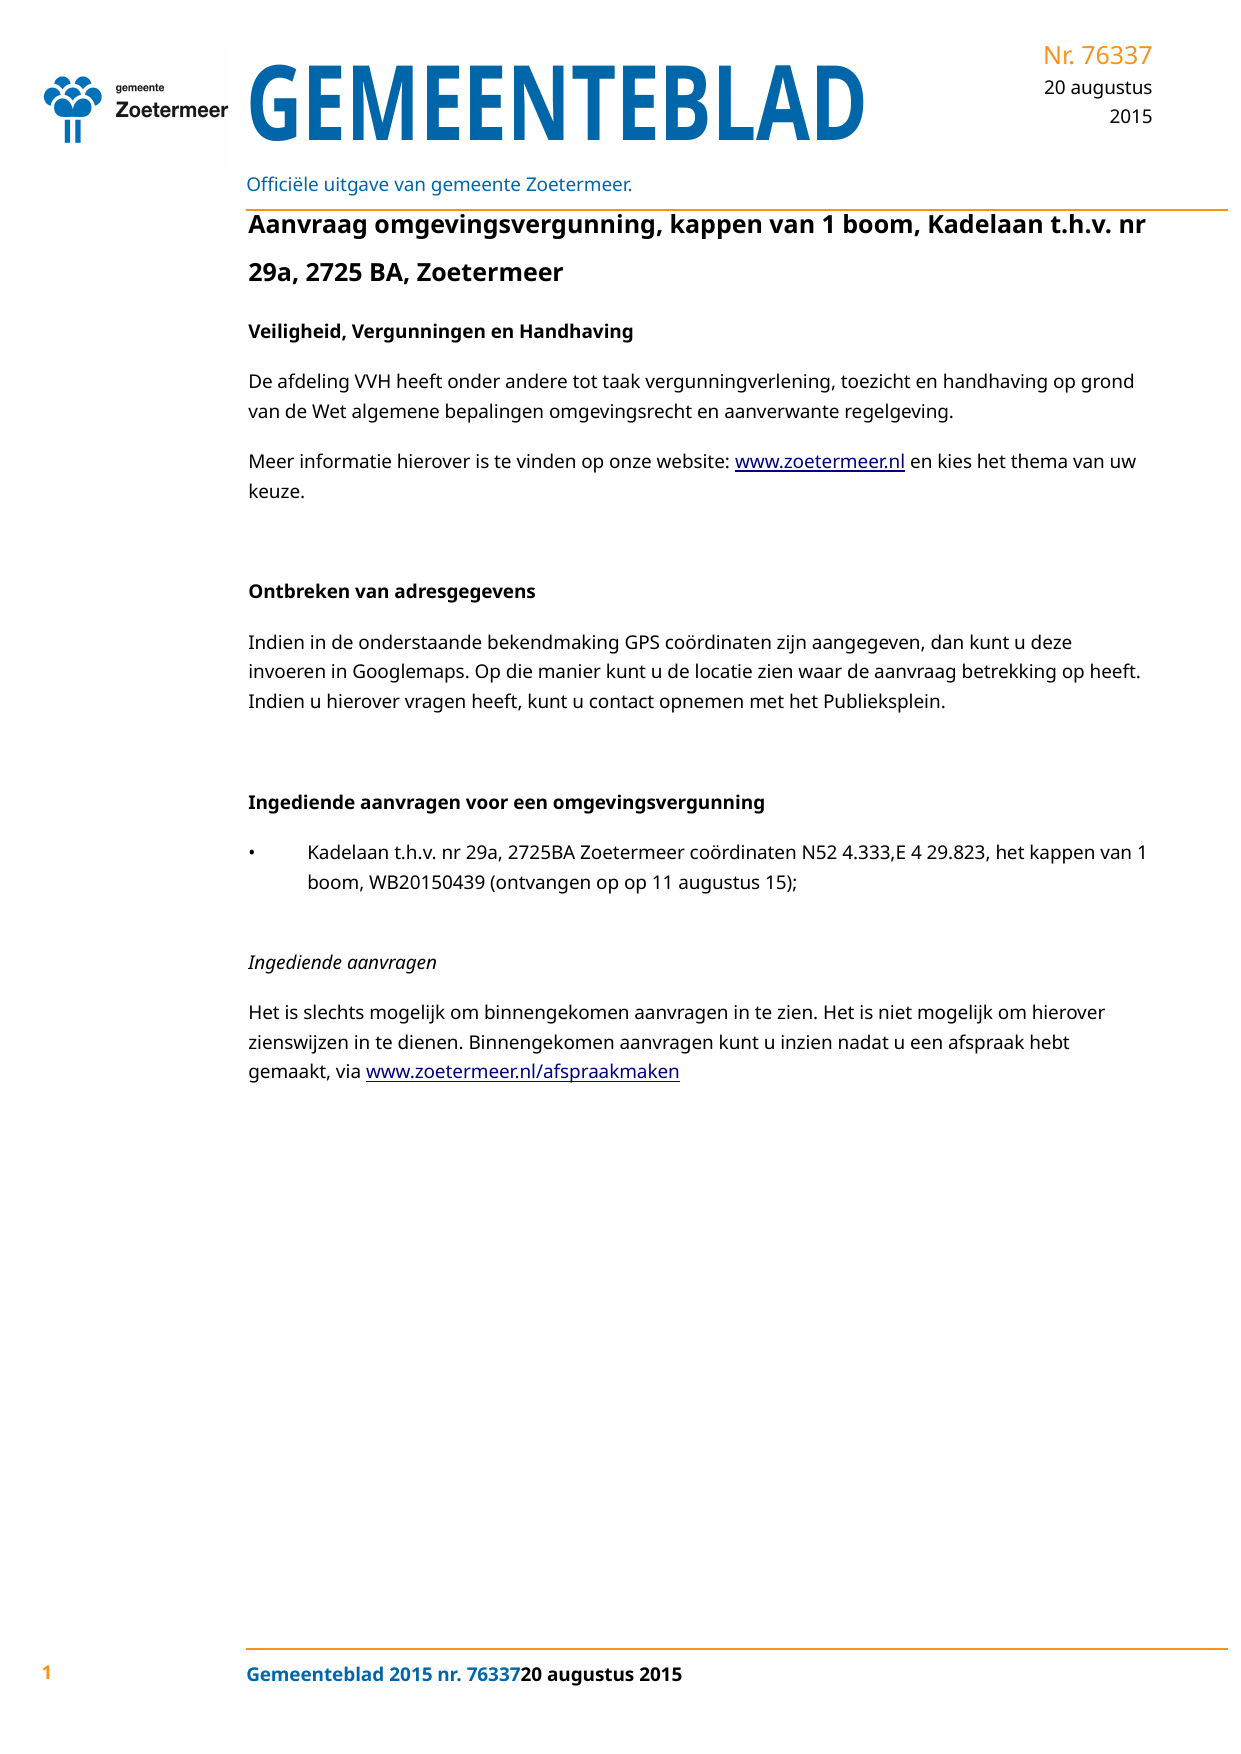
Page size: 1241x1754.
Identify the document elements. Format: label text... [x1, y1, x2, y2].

text Meer informatie hierover is te vinden op onze website: www.zoetermeer.nl en kies het thema van uw keuze. [248, 448, 1152, 504]
text Ontbreken van adresgegevens [248, 579, 1152, 604]
text Indien in de onderstaande bekendmaking GPS coördinaten zijn aangegeven, dan kunt u deze invoeren in Googlemaps. Op die manier kunt u de locatie zien waar de aanvraag betrekking op heeft. Indien u hierover vragen heeft, kunt u contact opnemen met het Publieksplein. [248, 629, 1152, 714]
text Ingediende aanvragen [248, 949, 1152, 975]
text Het is slechts mogelijk om binnengekomen aanvragen in te zien. Het is niet mogelijk om hierover zienswijzen in te dienen. Binnengekomen aanvragen kunt u inzien nadat u een afspraak hebt gemaakt, via www.zoetermeer.nl/afspraakmaken [248, 999, 1152, 1084]
text Ingediende aanvragen voor een omgevingsvergunning [248, 789, 1152, 815]
text Aanvraag omgevingsvergunning, kappen van 1 boom, Kadelaan t.h.v. nr 29a, 2725 BA, Zoetermeer [248, 211, 1152, 288]
list Kadelaan t.h.v. nr 29a, 2725BA Zoetermeer coördinaten N52 4.333,E 4 29.823, het kappen van 1 boom, WB20150439 (ontvangen op op 11 augustus 15); [248, 839, 1152, 895]
text De afdeling VVH heeft onder andere tot taak vergunningverlening, toezicht en handhaving op grond van de Wet algemene bepalingen omgevingsrecht en aanverwante regelgeving. [248, 368, 1152, 424]
picture [41, 47, 231, 172]
text Veiligheid, Vergunningen en Handhaving [248, 318, 1152, 344]
